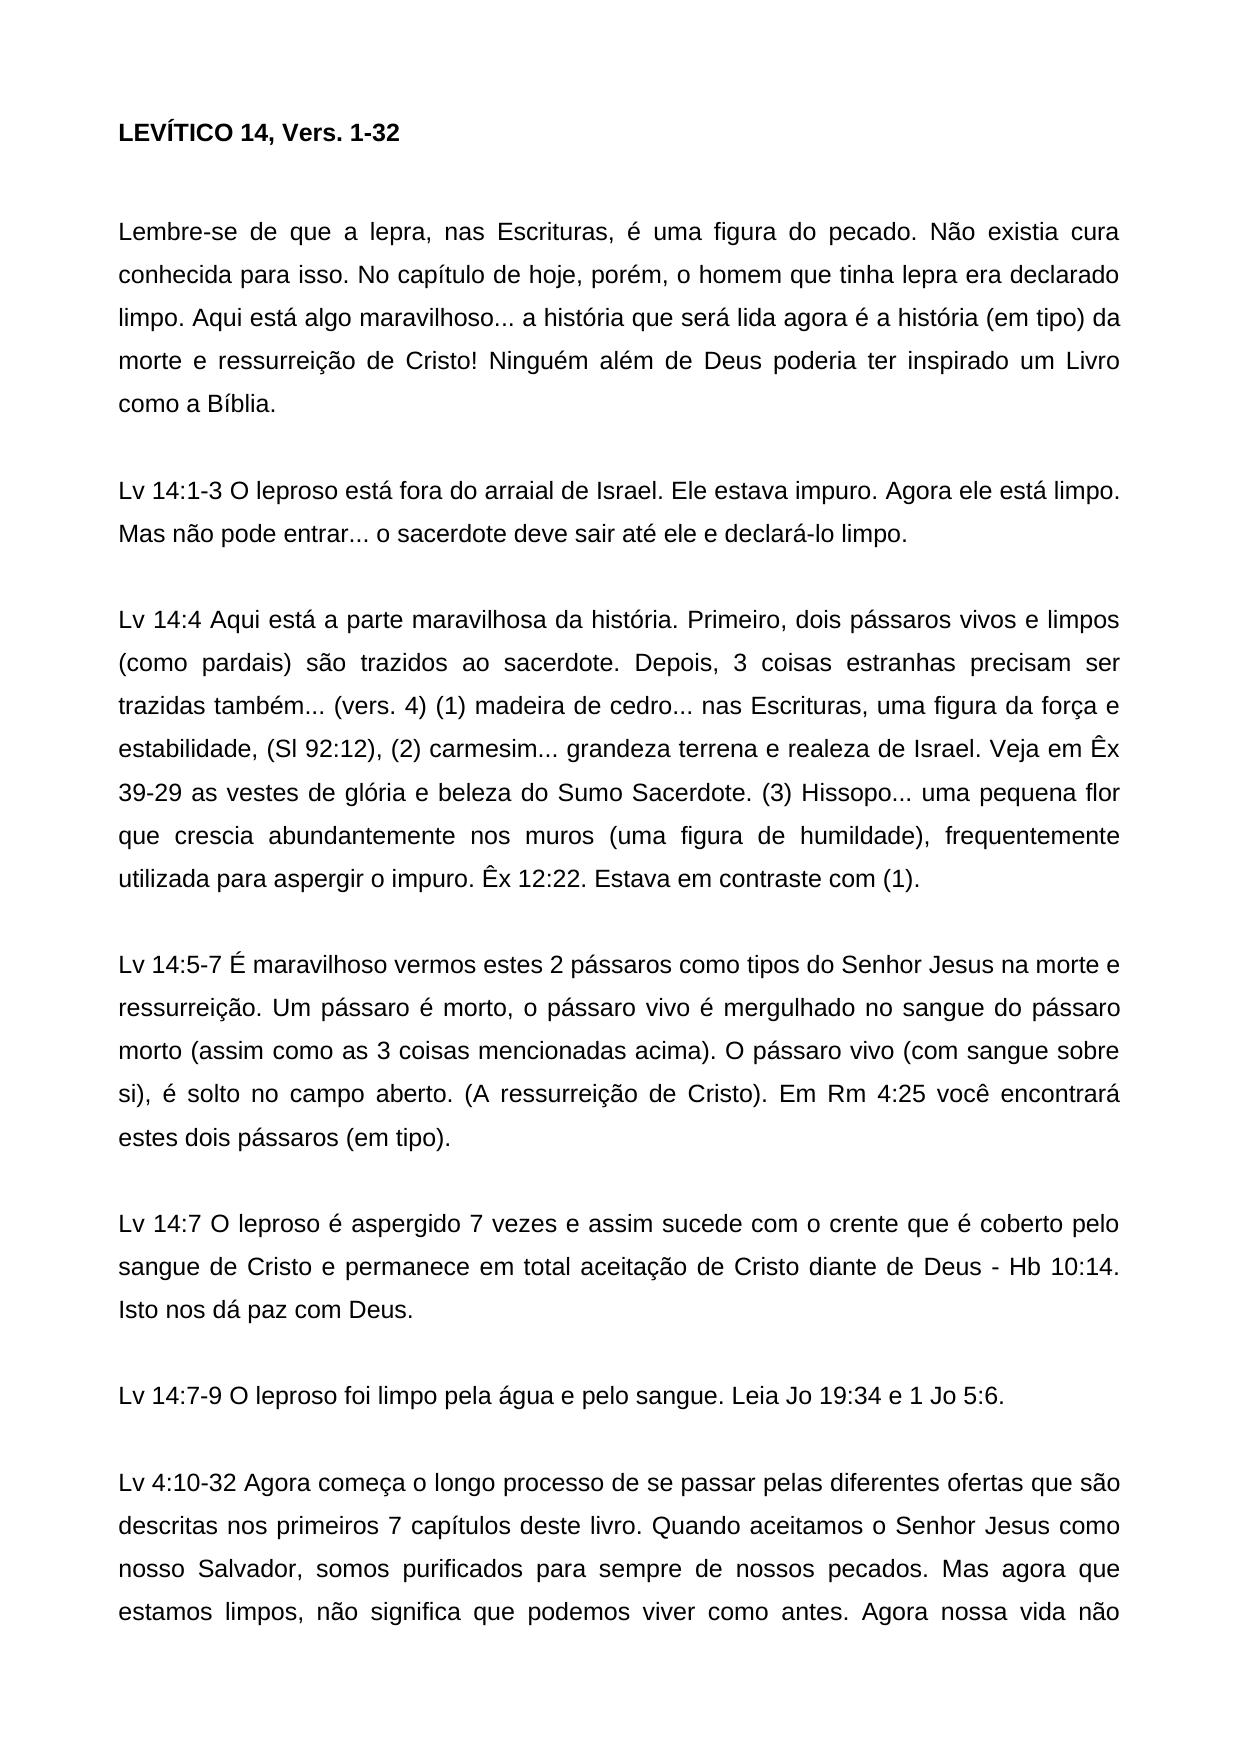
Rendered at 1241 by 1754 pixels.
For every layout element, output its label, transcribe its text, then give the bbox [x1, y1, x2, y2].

text Lv 14:7 O leproso é aspergido 7 vezes e assim sucede com o crente que é coberto pelo sangue de Cristo e permanece em total aceitação de Cristo diante de Deus - Hb 10:14. Isto nos dá paz com Deus. [118, 1209, 1122, 1324]
text Lembre-se de que a lepra, nas Escrituras, é uma figura do pecado. Não existia cura conhecida para isso. No capítulo de hoje, porém, o homem que tinha lepra era declarado limpo. Aqui está algo maravilhoso... a história que será lida agora é a história (em tipo) da morte e ressurreição de Cristo! Ninguém além de Deus poderia ter inspirado um Livro como a Bíblia. [118, 217, 1122, 418]
text Lv 14:4 Aqui está a parte maravilhosa da história. Primeiro, dois pássaros vivos e limpos (como pardais) são trazidos ao sacerdote. Depois, 3 coisas estranhas precisam ser trazidas também... (vers. 4) (1) madeira de cedro... nas Escrituras, uma figura da força e estabilidade, (Sl 92:12), (2) carmesim... grandeza terrena e realeza de Israel. Veja em Êx 39-29 as vestes de glória e beleza do Sumo Sacerdote. (3) Hissopo... uma pequena flor que crescia abundantemente nos muros (uma figura de humildade), frequentemente utilizada para aspergir o impuro. Êx 12:22. Estava em contraste com (1). [118, 605, 1122, 892]
text Lv 14:1-3 O leproso está fora do arraial de Israel. Ele estava impuro. Agora ele está limpo. Mas não pode entrar... o sacerdote deve sair até ele e declará-lo limpo. [118, 476, 1122, 547]
text Lv 14:7-9 O leproso foi limpo pela água e pelo sangue. Leia Jo 19:34 e 1 Jo 5:6. [118, 1381, 1122, 1410]
subtitle LEVÍTICO 14, Vers. 1-32 [118, 118, 1122, 147]
text Lv 14:5-7 É maravilhoso vermos estes 2 pássaros como tipos do Senhor Jesus na morte e ressurreição. Um pássaro é morto, o pássaro vivo é mergulhado no sangue do pássaro morto (assim como as 3 coisas mencionadas acima). O pássaro vivo (com sangue sobre si), é solto no campo aberto. (A ressurreição de Cristo). Em Rm 4:25 você encontrará estes dois pássaros (em tipo). [118, 950, 1122, 1151]
text Lv 4:10-32 Agora começa o longo processo de se passar pelas diferentes ofertas que são descritas nos primeiros 7 capítulos deste livro. Quando aceitamos o Senhor Jesus como nosso Salvador, somos purificados para sempre de nossos pecados. Mas agora que estamos limpos, não significa que podemos viver como antes. Agora nossa vida não [118, 1467, 1122, 1626]
